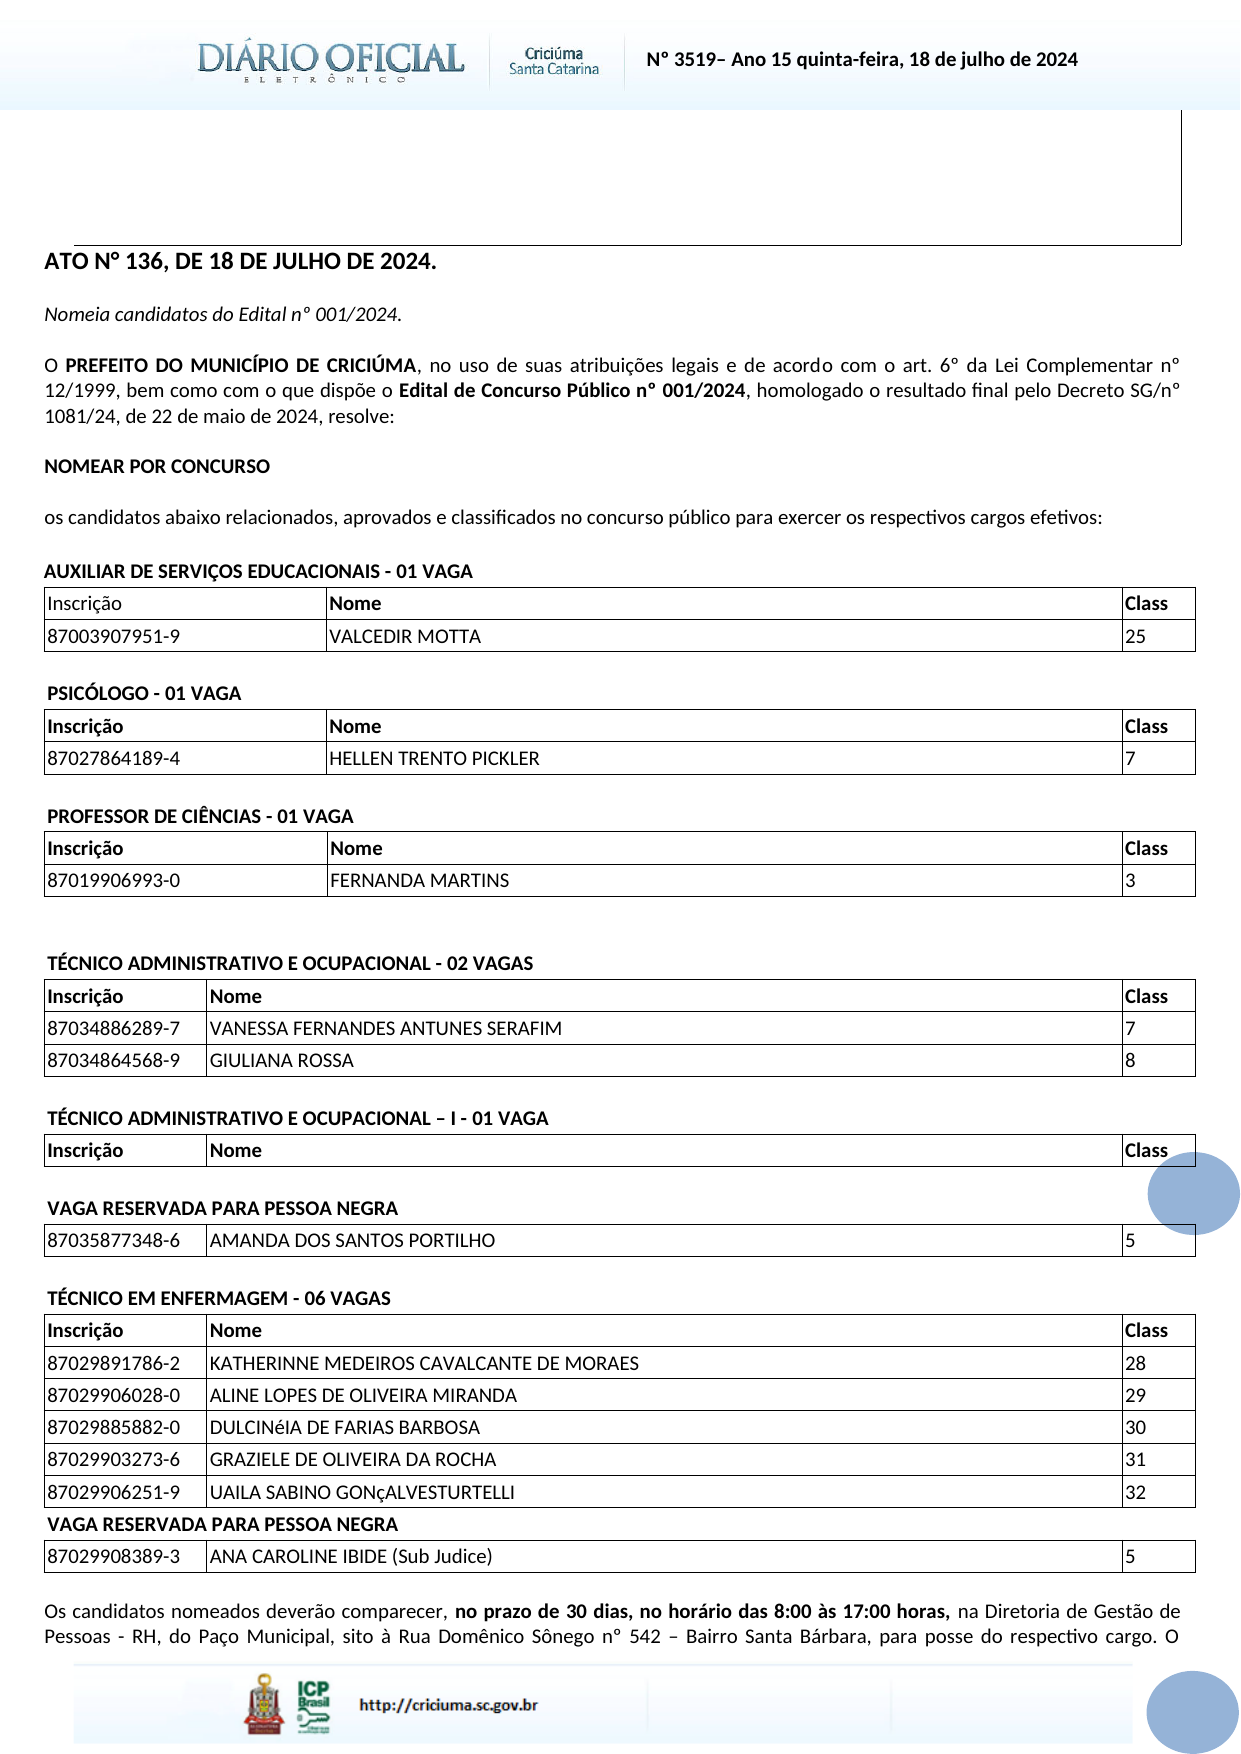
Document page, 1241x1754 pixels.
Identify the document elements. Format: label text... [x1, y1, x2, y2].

table_cell Inscrição [45, 710, 326, 741]
table_cell Nome [327, 710, 1122, 741]
text ATO N° 136, DE 18 DE JULHO DE 2024. [44, 245, 1166, 276]
table_cell 87034864568-9 [45, 1045, 206, 1076]
table_cell Nome [207, 980, 1122, 1011]
table_header PSICÓLOGO - 01 VAGA [44, 678, 1122, 709]
table_cell KATHERINNE MEDEIROS CAVALCANTE DE MORAES [207, 1347, 1122, 1378]
table_cell Class [1123, 588, 1195, 619]
table_cell Nome [207, 1135, 1122, 1166]
table_cell 25 [1123, 620, 1195, 651]
table_cell Inscrição [45, 1135, 206, 1166]
table_cell 29 [1123, 1379, 1195, 1410]
table_cell 87029885882-0 [45, 1411, 206, 1443]
table_cell 30 [1123, 1411, 1195, 1443]
text NOMEAR POR CONCURSO [44, 454, 1181, 479]
table_cell [1122, 1257, 1196, 1313]
table_cell 87034886289-7 [45, 1012, 206, 1043]
table_header PROFESSOR DE CIÊNCIAS - 01 VAGA [44, 800, 1122, 831]
table_cell GRAZIELE DE OLIVEIRA DA ROCHA [207, 1444, 1122, 1475]
table_cell Class [1123, 832, 1195, 863]
table_cell [1122, 1508, 1196, 1539]
table_cell 87003907951-9 [45, 620, 326, 651]
table_cell AMANDA DOS SANTOS PORTILHO [207, 1225, 1122, 1256]
table_cell 87027864189-4 [45, 742, 326, 773]
table_header [1122, 1102, 1196, 1133]
table_cell 3 [1123, 865, 1195, 896]
table_cell 87029903273-6 [45, 1444, 206, 1475]
table_header TÉCNICO ADMINISTRATIVO E OCUPACIONAL – I - 01 VAGA [44, 1102, 1122, 1133]
table_cell TÉCNICO EM ENFERMAGEM - 06 VAGAS [44, 1257, 1122, 1313]
table_cell 5 [1123, 1225, 1195, 1256]
table_cell VAGA RESERVADA PARA PESSOA NEGRA [44, 1508, 1122, 1539]
table_cell 32 [1123, 1476, 1195, 1507]
table_cell Class [1123, 710, 1195, 741]
table_cell FERNANDA MARTINS [328, 865, 1122, 896]
table_cell GIULIANA ROSSA [207, 1045, 1122, 1076]
table_cell 8 [1123, 1045, 1195, 1076]
table_cell Inscrição [45, 832, 327, 863]
table_cell Inscrição [45, 980, 206, 1011]
table_header AUXILIAR DE SERVIÇOS EDUCACIONAIS - 01 VAGA [44, 555, 1122, 587]
table_cell [1122, 1167, 1160, 1223]
table_cell Inscrição [45, 588, 326, 619]
table_header [1122, 555, 1196, 587]
table_cell Class [1123, 1315, 1195, 1346]
table_cell 7 [1123, 742, 1195, 773]
table_cell 87029908389-3 [45, 1541, 206, 1572]
table_cell ANA CAROLINE IBIDE (Sub Judice) [207, 1541, 1122, 1572]
table_cell Class [1123, 980, 1195, 1011]
table_cell 87029891786-2 [45, 1347, 206, 1378]
table_cell UAILA SABINO GONçALVESTURTELLI [207, 1476, 1122, 1507]
table_cell VALCEDIR MOTTA [327, 620, 1122, 651]
table_cell Nome [207, 1315, 1122, 1346]
table_header [1122, 800, 1196, 831]
table_cell VAGA RESERVADA PARA PESSOA NEGRA [44, 1167, 1122, 1223]
table_header [1122, 948, 1196, 979]
table_header [1122, 678, 1196, 709]
table_cell 28 [1123, 1347, 1195, 1378]
table_cell Nome [327, 588, 1122, 619]
text Os candidatos nomeados deverão comparecer, no prazo de 30 dias, no horário das 8:00 às 17:00 horas, na Diretoria de Gestão de Pessoas - RH, do Paço Municipal, sito à Rua Domênico Sônego nº 542 – Bairro Santa Bárbara, para posse do respectivo cargo. O [44, 1598, 1181, 1649]
table_header TÉCNICO ADMINISTRATIVO E OCUPACIONAL - 02 VAGAS [44, 948, 1122, 979]
table_cell Inscrição [45, 1315, 206, 1346]
text O PREFEITO DO MUNICÍPIO DE CRICIÚMA, no uso de suas atribuições legais e de acordo com o art. 6º da Lei Complementar nº 12/1999, bem como com o que dispõe o Edital de Concurso Público nº 001/2024, homologado o resultado final pelo Decreto SG/nº 1081/24, de 22 de maio de 2024, resolve: [44, 352, 1181, 428]
table_cell HELLEN TRENTO PICKLER [327, 742, 1122, 773]
table_cell 87029906251-9 [45, 1476, 206, 1507]
table_cell Nome [328, 832, 1122, 863]
text Nomeia candidatos do Edital nº 001/2024. [44, 301, 1196, 327]
table_cell Class [1123, 1135, 1195, 1166]
table_cell 7 [1123, 1012, 1195, 1043]
table_cell 5 [1123, 1541, 1195, 1572]
table_cell ALINE LOPES DE OLIVEIRA MIRANDA [207, 1379, 1122, 1410]
text os candidatos abaixo relacionados, aprovados e classificados no concurso público para exercer os respectivos cargos efetivos: [44, 504, 1181, 530]
table_cell VANESSA FERNANDES ANTUNES SERAFIM [207, 1012, 1122, 1043]
table_cell 87029906028-0 [45, 1379, 206, 1410]
table_cell 87019906993-0 [45, 865, 327, 896]
table_cell 31 [1123, 1444, 1195, 1475]
table_cell DULCINéIA DE FARIAS BARBOSA [207, 1411, 1122, 1443]
table_cell 87035877348-6 [45, 1225, 206, 1256]
